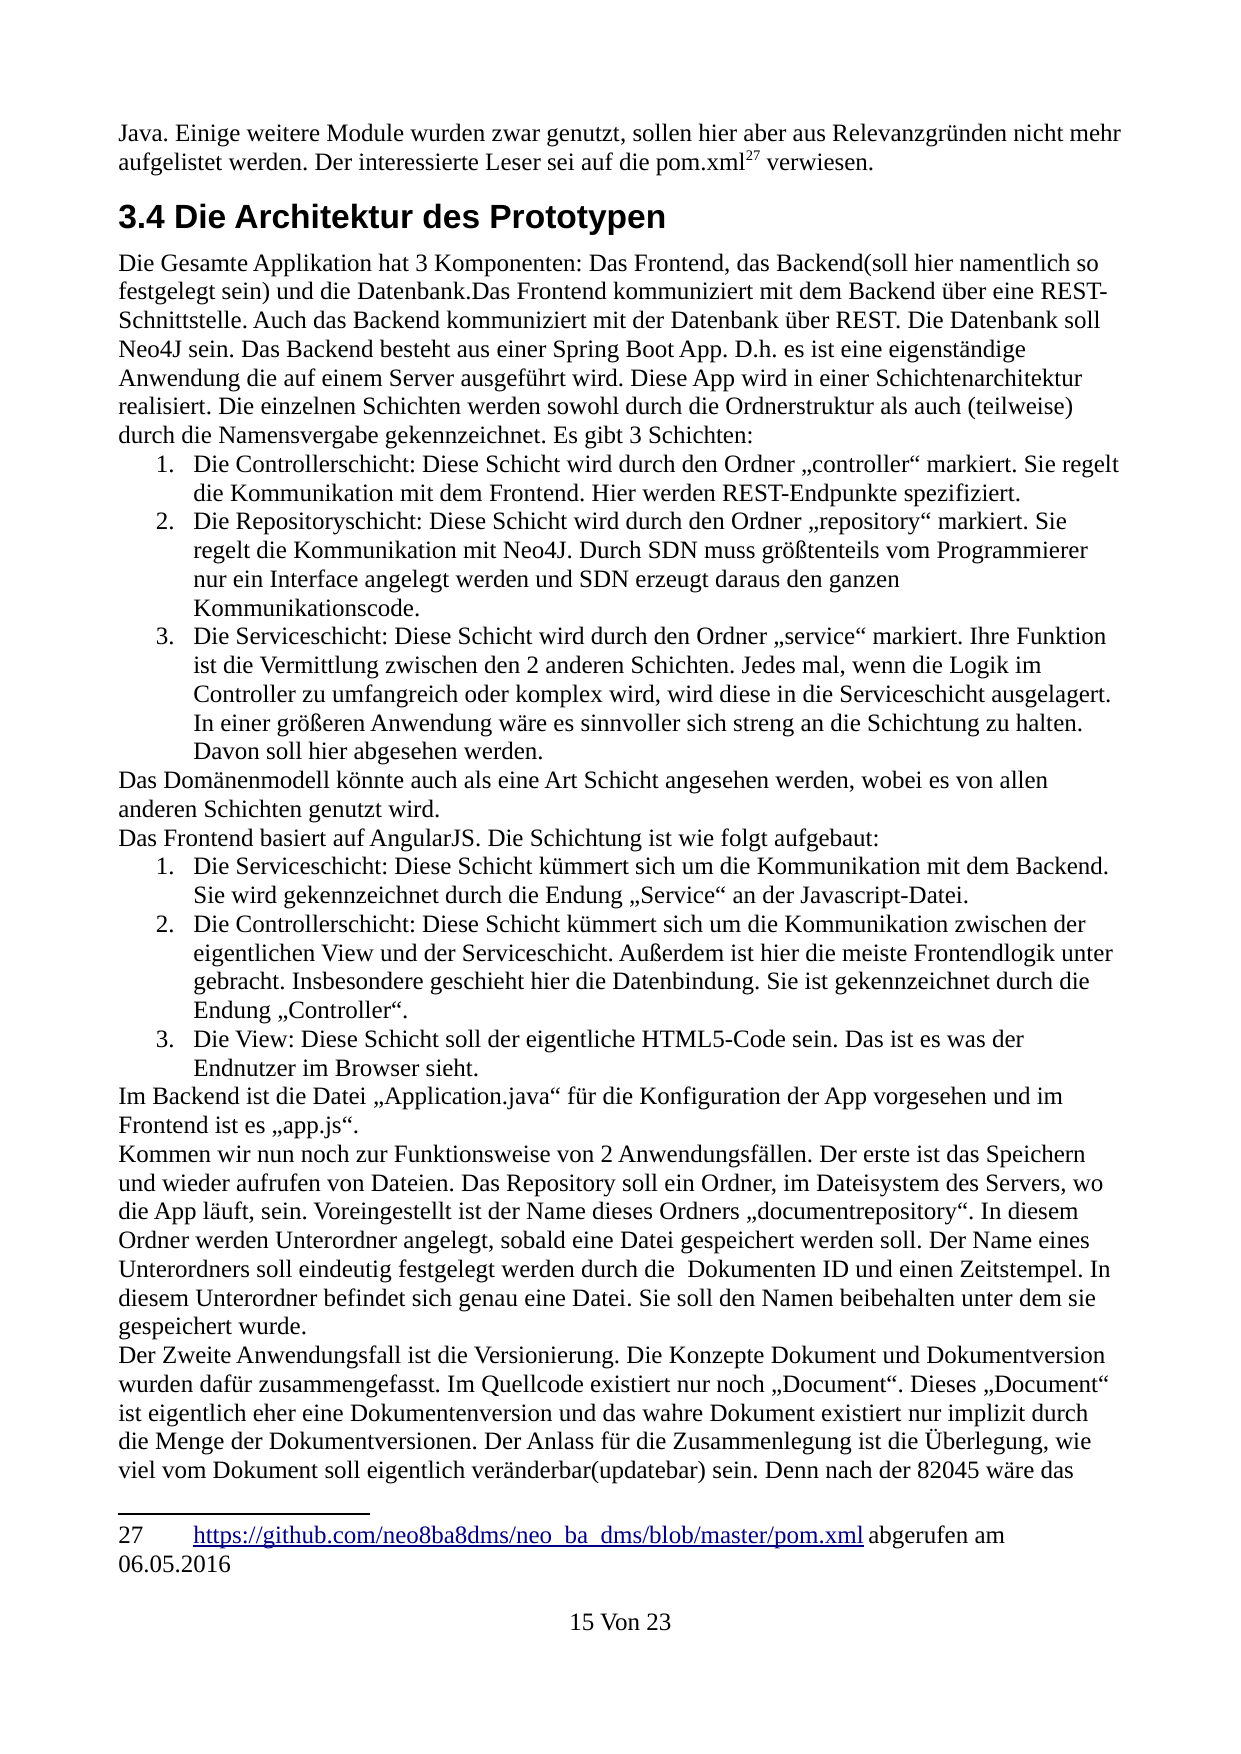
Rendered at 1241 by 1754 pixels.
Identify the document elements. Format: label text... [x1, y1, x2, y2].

text Java. Einige weitere Module wurden zwar genutzt, sollen hier aber aus Relevanzgründen nicht mehr aufgelistet werden. Der interessierte Leser sei auf die pom.xml verwiesen. [118, 118, 1122, 176]
subtitle 3.4 Die Architektur des Prototypen [118, 196, 1122, 235]
text Das Frontend basiert auf AngularJS. Die Schichtung ist wie folgt aufgebaut: [118, 823, 1122, 851]
list Die Controllerschicht: Diese Schicht wird durch den Ordner „controller“ markiert. Sie regelt die Kommunikation mit dem Frontend. Hier werden REST-Endpunkte spezifiziert. [156, 449, 1122, 506]
list Die View: Diese Schicht soll der eigentliche HTML5-Code sein. Das ist es was der Endnutzer im Browser sieht. [156, 1024, 1122, 1081]
list Die Serviceschicht: Diese Schicht wird durch den Ordner „service“ markiert. Ihre Funktion ist die Vermittlung zwischen den 2 anderen Schichten. Jedes mal, wenn die Logik im Controller zu umfangreich oder komplex wird, wird diese in die Serviceschicht ausgelagert. In einer größeren Anwendung wäre es sinnvoller sich streng an die Schichtung zu halten. Davon soll hier abgesehen werden. [156, 621, 1122, 765]
text https://github.com/neo8ba8dms/neo_ba_dms/blob/master/pom.xml abgerufen am 06.05.2016 [118, 1520, 1122, 1578]
text Kommen wir nun noch zur Funktionsweise von 2 Anwendungsfällen. Der erste ist das Speichern und wieder aufrufen von Dateien. Das Repository soll ein Ordner, im Dateisystem des Servers, wo die App läuft, sein. Voreingestellt ist der Name dieses Ordners „documentrepository“. In diesem Ordner werden Unterordner angelegt, sobald eine Datei gespeichert werden soll. Der Name eines Unterordners soll eindeutig festgelegt werden durch die Dokumenten ID und einen Zeitstempel. In diesem Unterordner befindet sich genau eine Datei. Sie soll den Namen beibehalten unter dem sie gespeichert wurde. [118, 1139, 1122, 1340]
text Im Backend ist die Datei „Application.java“ für die Konfiguration der App vorgesehen und im Frontend ist es „app.js“. [118, 1081, 1122, 1139]
text Der Zweite Anwendungsfall ist die Versionierung. Die Konzepte Dokument und Dokumentversion wurden dafür zusammengefasst. Im Quellcode existiert nur noch „Document“. Dieses „Document“ ist eigentlich eher eine Dokumentenversion und das wahre Dokument existiert nur implizit durch die Menge der Dokumentversionen. Der Anlass für die Zusammenlegung ist die Überlegung, wie viel vom Dokument soll eigentlich veränderbar(updatebar) sein. Denn nach der 82045 wäre das [118, 1340, 1122, 1484]
list Die Repositoryschicht: Diese Schicht wird durch den Ordner „repository“ markiert. Sie regelt die Kommunikation mit Neo4J. Durch SDN muss größtenteils vom Programmierer nur ein Interface angelegt werden und SDN erzeugt daraus den ganzen Kommunikationscode. [156, 506, 1122, 621]
list Die Controllerschicht: Diese Schicht kümmert sich um die Kommunikation zwischen der eigentlichen View und der Serviceschicht. Außerdem ist hier die meiste Frontendlogik unter gebracht. Insbesondere geschieht hier die Datenbindung. Sie ist gekennzeichnet durch die Endung „Controller“. [156, 909, 1122, 1024]
text Das Domänenmodell könnte auch als eine Art Schicht angesehen werden, wobei es von allen anderen Schichten genutzt wird. [118, 765, 1122, 823]
text Die Gesamte Applikation hat 3 Komponenten: Das Frontend, das Backend(soll hier namentlich so festgelegt sein) und die Datenbank.Das Frontend kommuniziert mit dem Backend über eine REST-Schnittstelle. Auch das Backend kommuniziert mit der Datenbank über REST. Die Datenbank soll Neo4J sein. Das Backend besteht aus einer Spring Boot App. D.h. es ist eine eigenständige Anwendung die auf einem Server ausgeführt wird. Diese App wird in einer Schichtenarchitektur realisiert. Die einzelnen Schichten werden sowohl durch die Ordnerstruktur als auch (teilweise) durch die Namensvergabe gekennzeichnet. Es gibt 3 Schichten: [118, 248, 1122, 449]
list Die Serviceschicht: Diese Schicht kümmert sich um die Kommunikation mit dem Backend. Sie wird gekennzeichnet durch die Endung „Service“ an der Javascript-Datei. [156, 851, 1122, 909]
